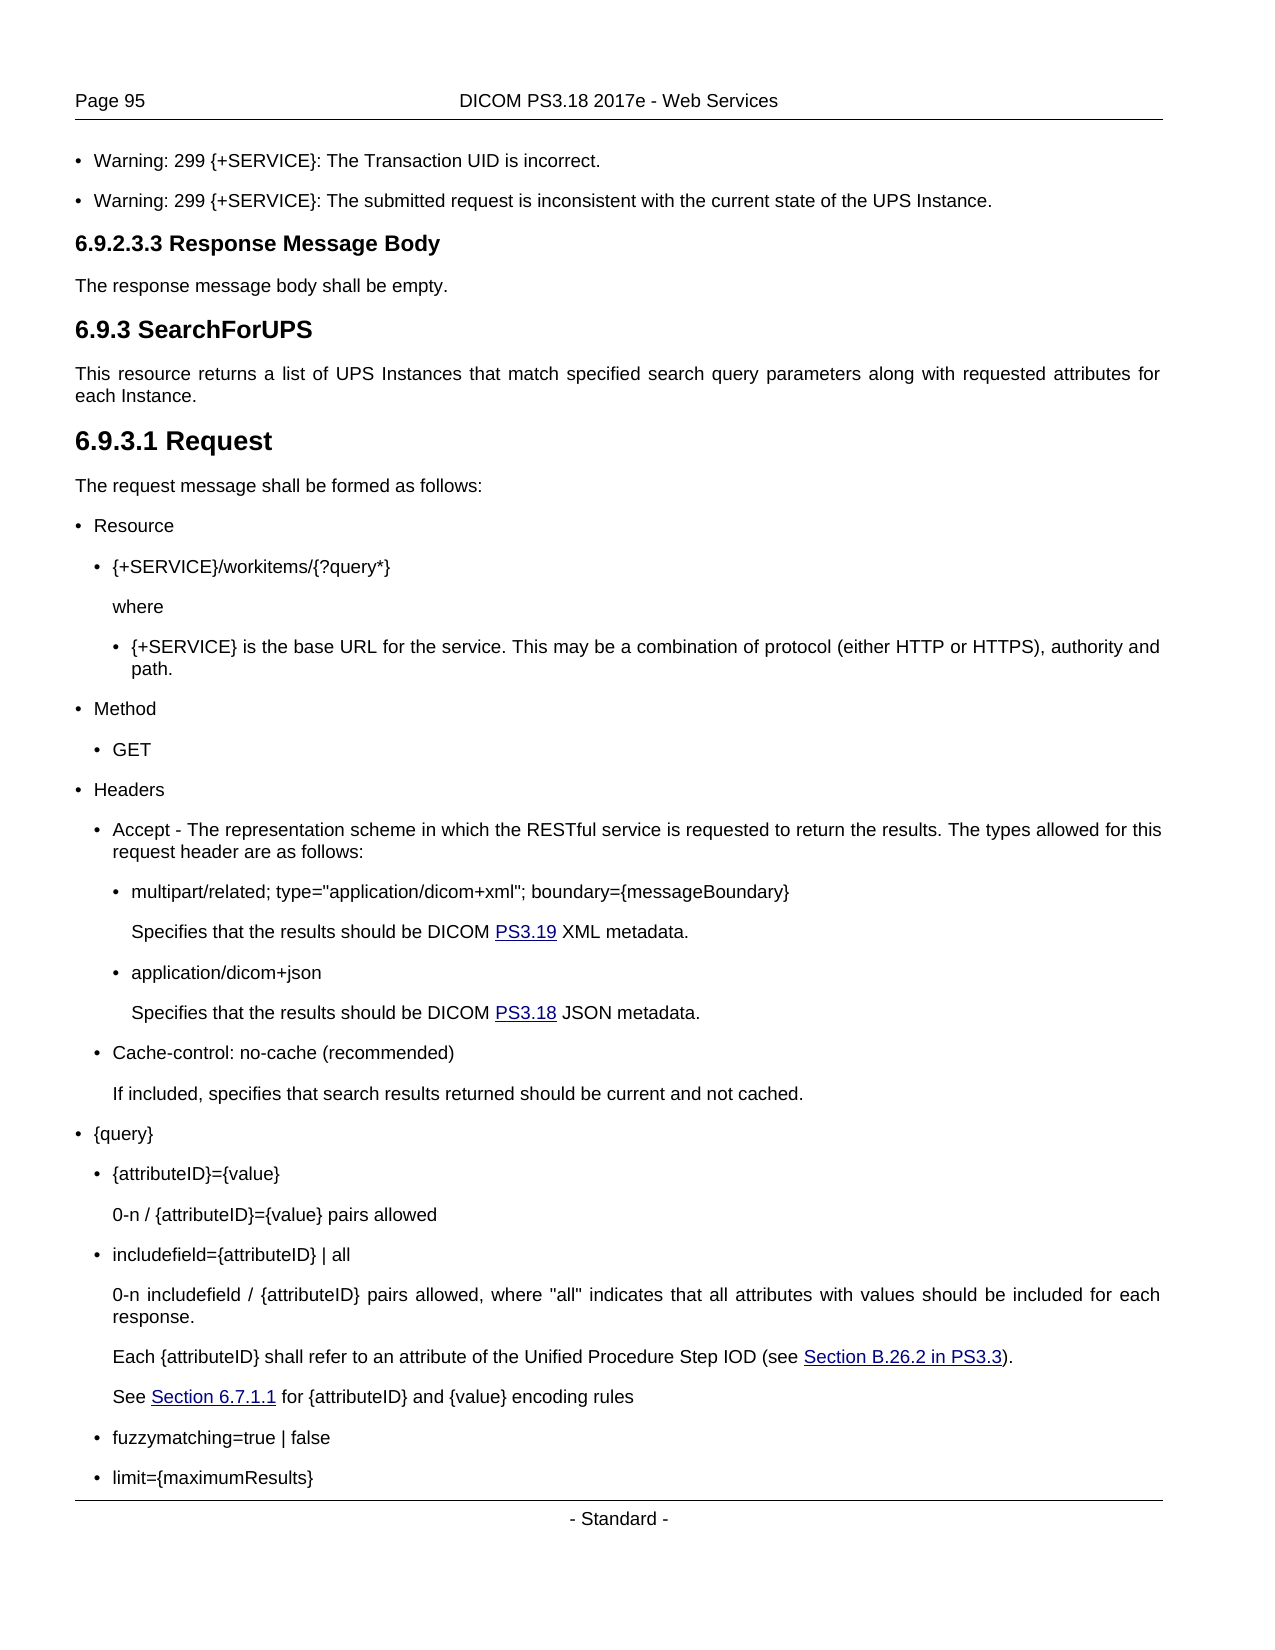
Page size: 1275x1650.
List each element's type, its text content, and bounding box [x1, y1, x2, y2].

list limit={maximumResults} [94, 1467, 1162, 1488]
list 0-n / {attributeID}={value} pairs allowed [94, 1203, 1162, 1225]
list GET [94, 738, 1162, 760]
list If included, specifies that search results returned should be current and not cached. [94, 1082, 1162, 1104]
list Warning: 299 {+SERVICE}: The submitted request is inconsistent with the current state of the UPS Instance. [75, 190, 1162, 212]
list Specifies that the results should be DICOM PS3.18 JSON metadata. [112, 1002, 1162, 1023]
list Accept - The representation scheme in which the RESTful service is requested to return the results. The types allowed for this request header are as follows: [94, 819, 1162, 862]
text The response message body shall be empty. [75, 275, 1162, 297]
list {attributeID}={value} [94, 1163, 1162, 1184]
text 6.9.3.1 Request [75, 425, 1162, 456]
text The request message shall be formed as follows: [75, 475, 1162, 496]
list {+SERVICE}/workitems/{?query*} [94, 556, 1162, 577]
list fuzzymatching=true | false [94, 1426, 1162, 1448]
list includefield={attributeID} | all [94, 1244, 1162, 1265]
list Each {attributeID} shall refer to an attribute of the Unified Procedure Step IOD (see Section B.26.2 in PS3.3). [94, 1346, 1162, 1367]
list See Section 6.7.1.1 for {attributeID} and {value} encoding rules [94, 1386, 1162, 1408]
list multipart/related; type="application/dicom+xml"; boundary={messageBoundary} [112, 881, 1162, 902]
list 0-n includefield / {attributeID} pairs allowed, where "all" indicates that all attributes with values should be included for each response. [94, 1284, 1162, 1327]
list where [94, 596, 1162, 617]
text 6.9.3 SearchForUPS [75, 316, 1162, 344]
list Warning: 299 {+SERVICE}: The Transaction UID is incorrect. [75, 150, 1162, 172]
list {query} [75, 1123, 1162, 1144]
list Resource [75, 515, 1162, 537]
list {+SERVICE} is the base URL for the service. This may be a combination of protocol (either HTTP or HTTPS), authority and path. [112, 636, 1162, 679]
list Cache-control: no-cache (recommended) [94, 1042, 1162, 1064]
list Method [75, 698, 1162, 719]
list application/dicom+json [112, 961, 1162, 983]
text This resource returns a list of UPS Instances that match specified search query parameters along with requested attributes for each Instance. [75, 363, 1162, 406]
list Specifies that the results should be DICOM PS3.19 XML metadata. [112, 921, 1162, 943]
text 6.9.2.3.3 Response Message Body [75, 231, 1162, 256]
list Headers [75, 779, 1162, 800]
